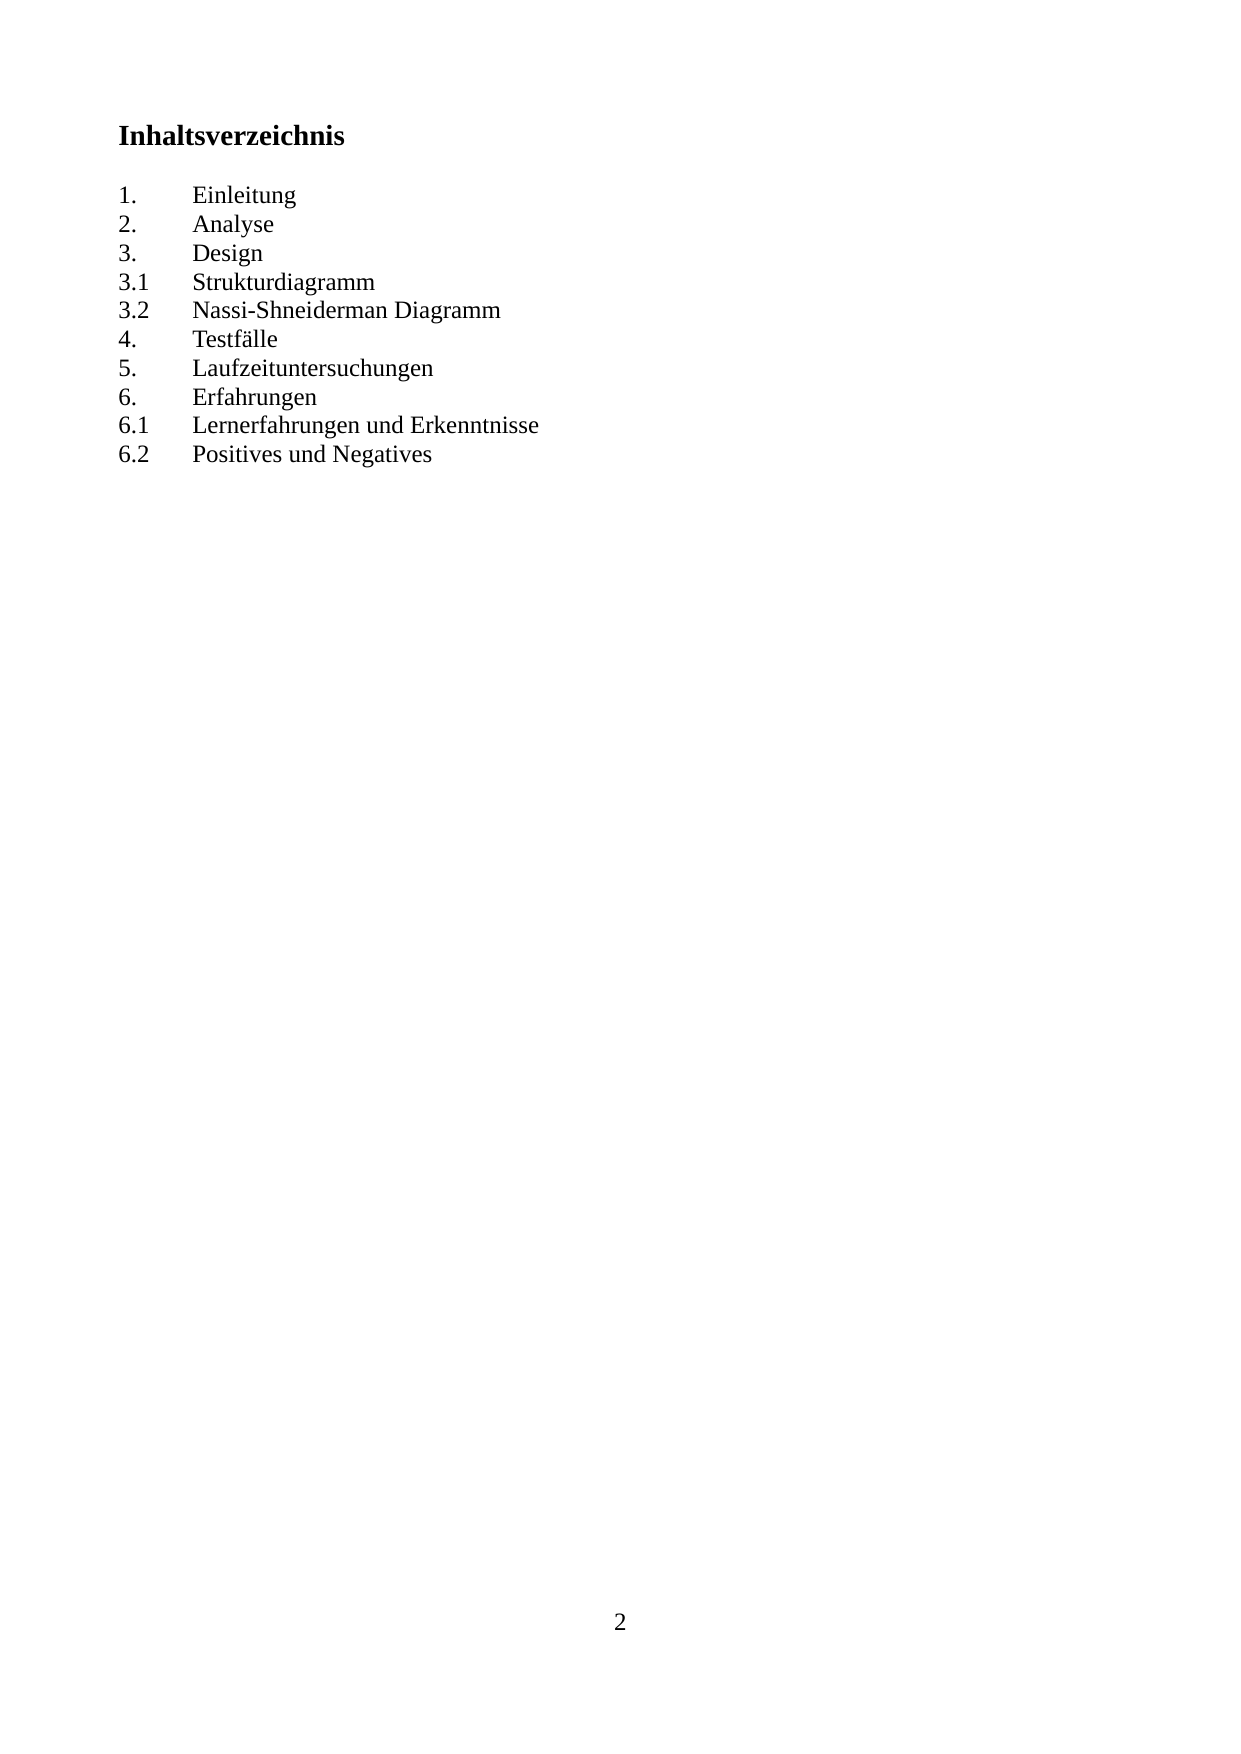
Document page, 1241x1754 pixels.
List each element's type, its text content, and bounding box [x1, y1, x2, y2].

text 6.1 Lernerfahrungen und Erkenntnisse [118, 410, 1122, 439]
text 6.2 Positives und Negatives [118, 439, 1122, 468]
text 3.1 Strukturdiagramm [118, 267, 1122, 295]
text 3. Design [118, 238, 1122, 267]
text 1. Einleitung [118, 180, 1122, 209]
text 2. Analyse [118, 209, 1122, 238]
text 3.2 Nassi-Shneiderman Diagramm [118, 295, 1122, 324]
text 6. Erfahrungen [118, 382, 1122, 410]
text 5. Laufzeituntersuchungen [118, 353, 1122, 382]
text Inhaltsverzeichnis [118, 118, 1122, 152]
text 4. Testfälle [118, 324, 1122, 353]
